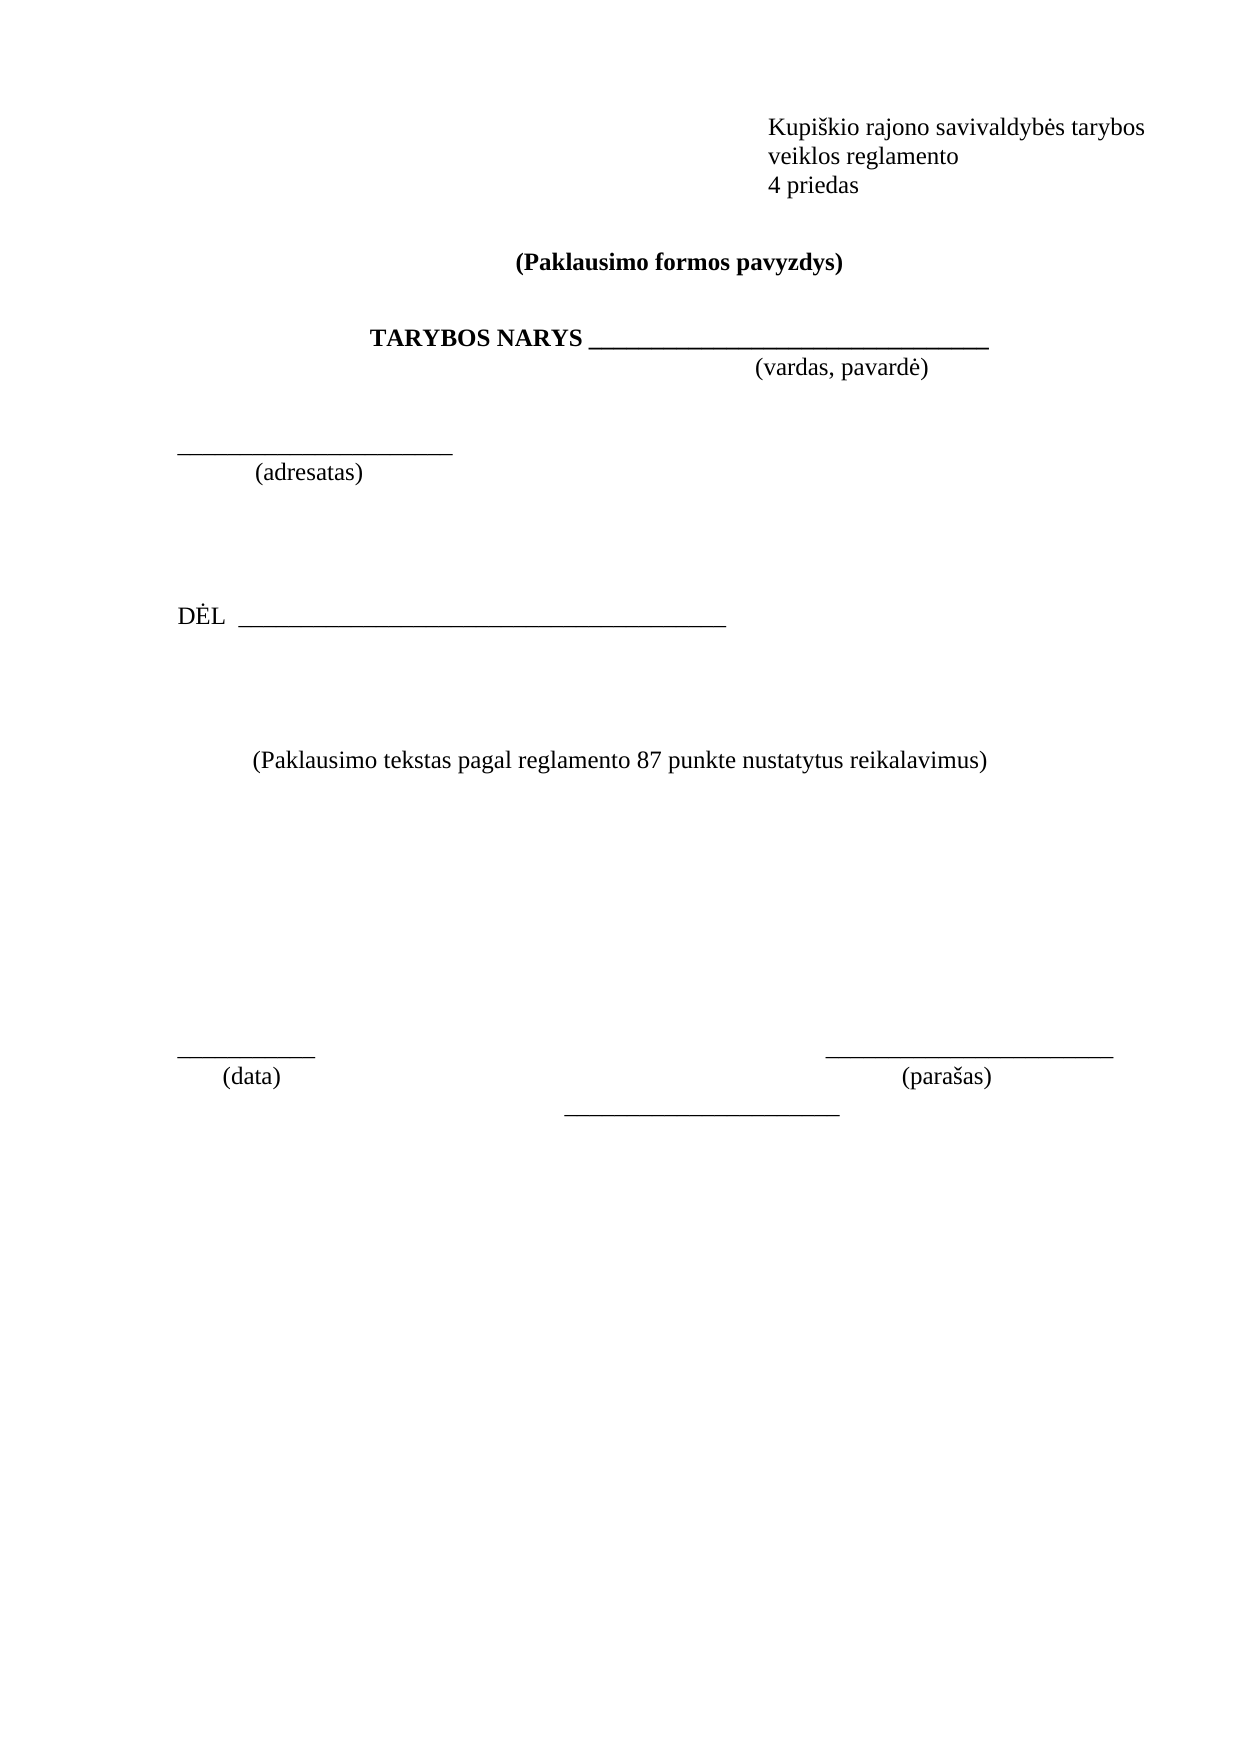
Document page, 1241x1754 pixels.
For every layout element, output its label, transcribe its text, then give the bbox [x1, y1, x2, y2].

text (data) (parašas) [177, 1061, 1181, 1090]
text ______________________ [177, 1090, 1181, 1119]
text ___________ _______________________ [177, 1032, 1181, 1061]
text veiklos reglamento [177, 141, 1181, 170]
text 4 priedas [177, 170, 1181, 199]
text (Paklausimo formos pavyzdys) [177, 247, 1181, 275]
text (adresatas) [177, 457, 1181, 486]
text TARYBOS NARYS ________________________________ [177, 323, 1181, 352]
text (vardas, pavardė) [177, 352, 1181, 381]
text ______________________ [177, 429, 1181, 457]
text (Paklausimo tekstas pagal reglamento 87 punkte nustatytus reikalavimus) [177, 745, 1181, 774]
text Kupiškio rajono savivaldybės tarybos [177, 112, 1181, 141]
text DĖL _______________________________________ [177, 601, 1181, 630]
